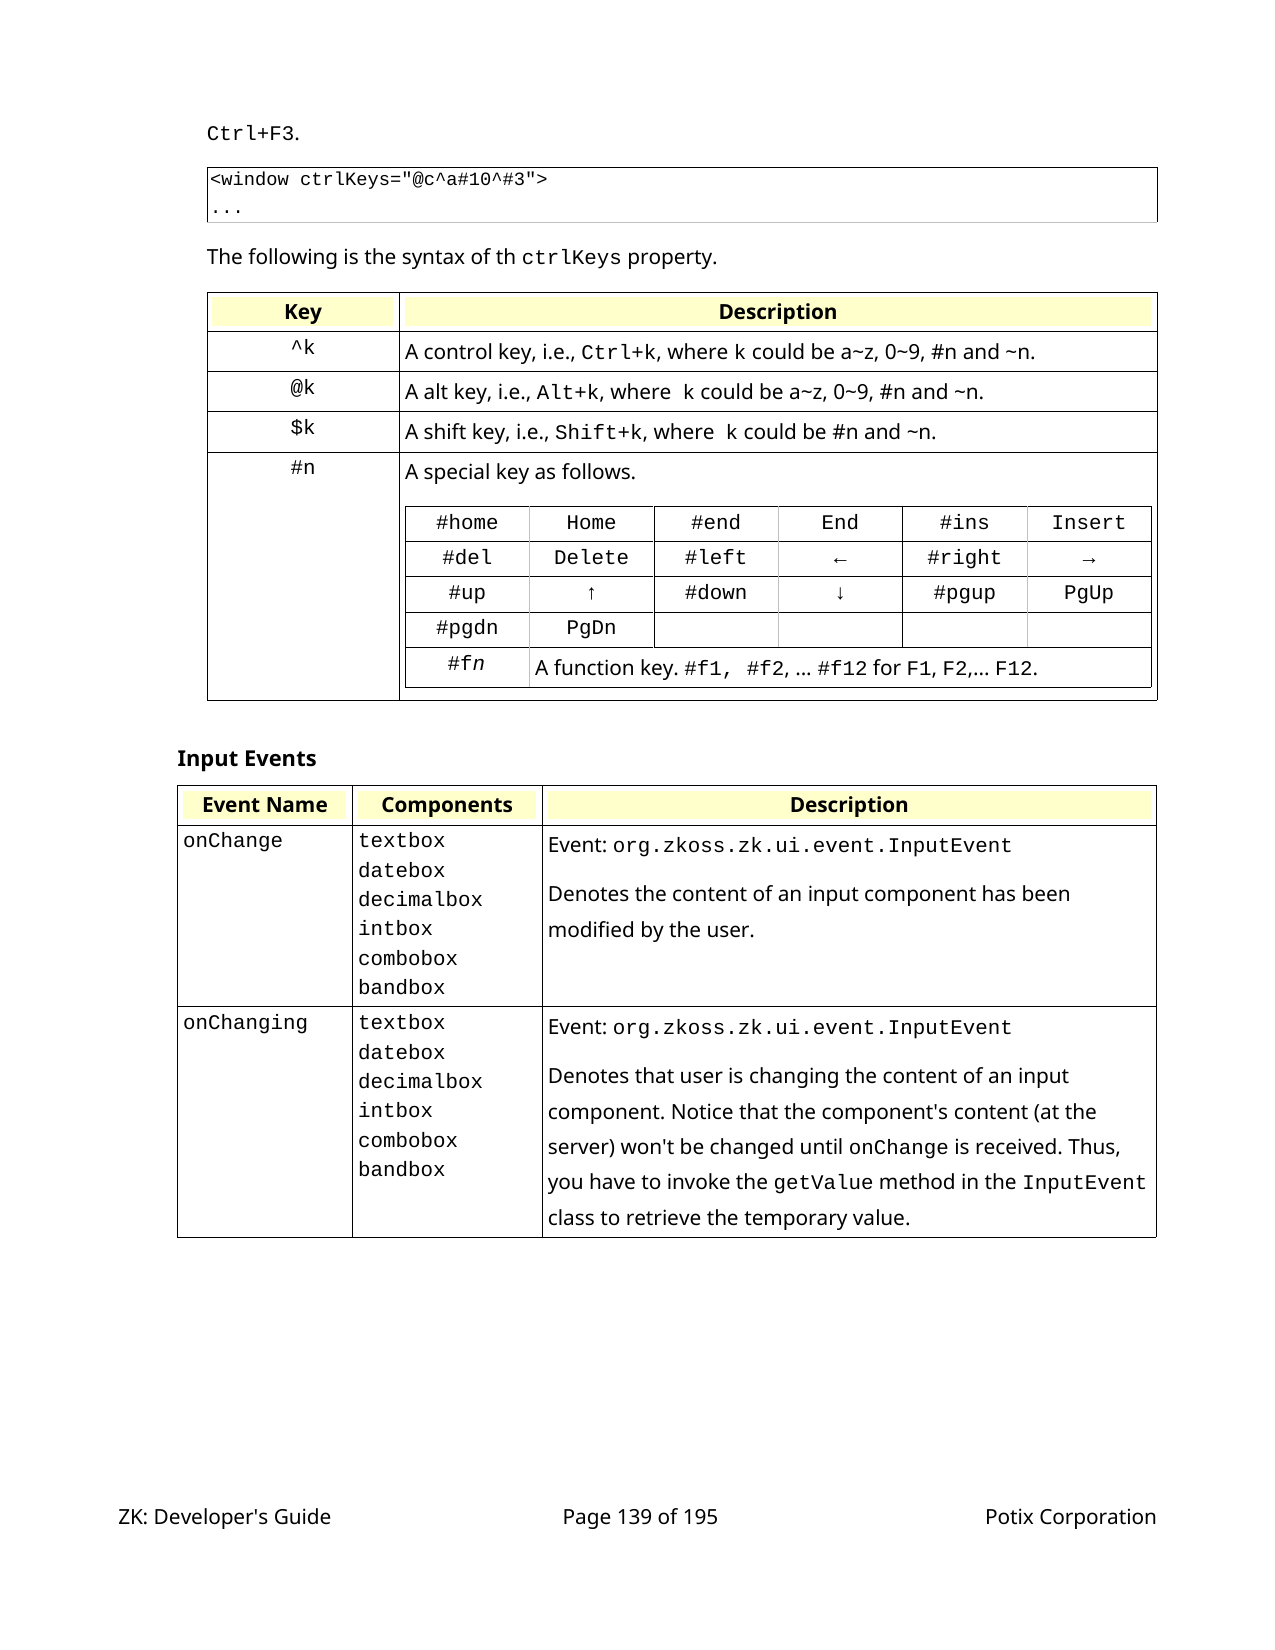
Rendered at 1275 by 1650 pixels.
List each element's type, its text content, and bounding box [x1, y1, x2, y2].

text Ctrl+F3. [207, 118, 1157, 147]
table_cell → [1028, 542, 1151, 576]
table_cell ↑ [530, 577, 653, 612]
table_cell onChange [178, 826, 352, 1006]
table_header Key [208, 293, 399, 331]
table_cell textbox datebox decimalbox intbox combobox bandbox [353, 1007, 542, 1237]
table_header Components [353, 786, 542, 825]
table_cell $k [208, 412, 399, 452]
table_header Insert [1028, 507, 1151, 541]
table_cell [779, 613, 902, 647]
table_cell Event: org.zkoss.zk.ui.event.InputEvent Denotes the content of an input component has been modified by the user. [543, 826, 1156, 1006]
text <window ctrlKeys="@c^a#10^#3"> [208, 168, 1157, 192]
table_cell A alt key, i.e., Alt+k, where k could be a~z, 0~9, #n and ~n. [400, 372, 1157, 411]
table_cell textbox datebox decimalbox intbox combobox bandbox [353, 826, 542, 1006]
table_cell #right [903, 542, 1027, 576]
table_header #home [406, 507, 529, 541]
text The following is the syntax of th ctrlKeys property. [207, 242, 1157, 271]
table_cell #down [655, 577, 778, 612]
table_cell Delete [530, 542, 653, 576]
table_cell #up [406, 577, 529, 612]
table_cell #left [655, 542, 778, 576]
table_cell A function key. #f1, #f2, ... #f12 for F1, F2,... F12. [530, 648, 1151, 687]
table_cell #n [208, 453, 399, 700]
table_cell A control key, i.e., Ctrl+k, where k could be a~z, 0~9, #n and ~n. [400, 332, 1157, 371]
table_cell #del [406, 542, 529, 576]
table_header #ins [903, 507, 1027, 541]
table_cell #pgdn [406, 613, 529, 647]
subtitle Input Events [177, 742, 1157, 772]
table_header Event Name [178, 786, 352, 825]
table_cell ← [779, 542, 902, 576]
text ... [208, 194, 1157, 222]
table_cell onChanging [178, 1007, 352, 1237]
table_cell #pgup [903, 577, 1027, 612]
table_cell PgUp [1028, 577, 1151, 612]
table_cell A shift key, i.e., Shift+k, where k could be #n and ~n. [400, 412, 1157, 452]
table_cell ^k [208, 332, 399, 371]
table_header Home [530, 507, 653, 541]
table_cell [655, 613, 778, 647]
table_header #end [655, 507, 778, 541]
table_cell [1028, 613, 1151, 647]
table_cell #fn [406, 648, 529, 687]
table_header End [779, 507, 902, 541]
table_cell ↓ [779, 577, 902, 612]
table_cell Event: org.zkoss.zk.ui.event.InputEvent Denotes that user is changing the content of an input component. Notice that the component's content (at the server) won't be changed until onChange is received. Thus, you have to invoke the getValue method in the InputEvent class to retrieve the temporary value. [543, 1007, 1156, 1237]
table_header Description [400, 293, 1157, 331]
table_cell PgDn [530, 613, 653, 647]
table_cell A special key as follows. [400, 453, 1157, 700]
table_cell @k [208, 372, 399, 411]
table_header Description [543, 786, 1156, 825]
table_cell [903, 613, 1027, 647]
